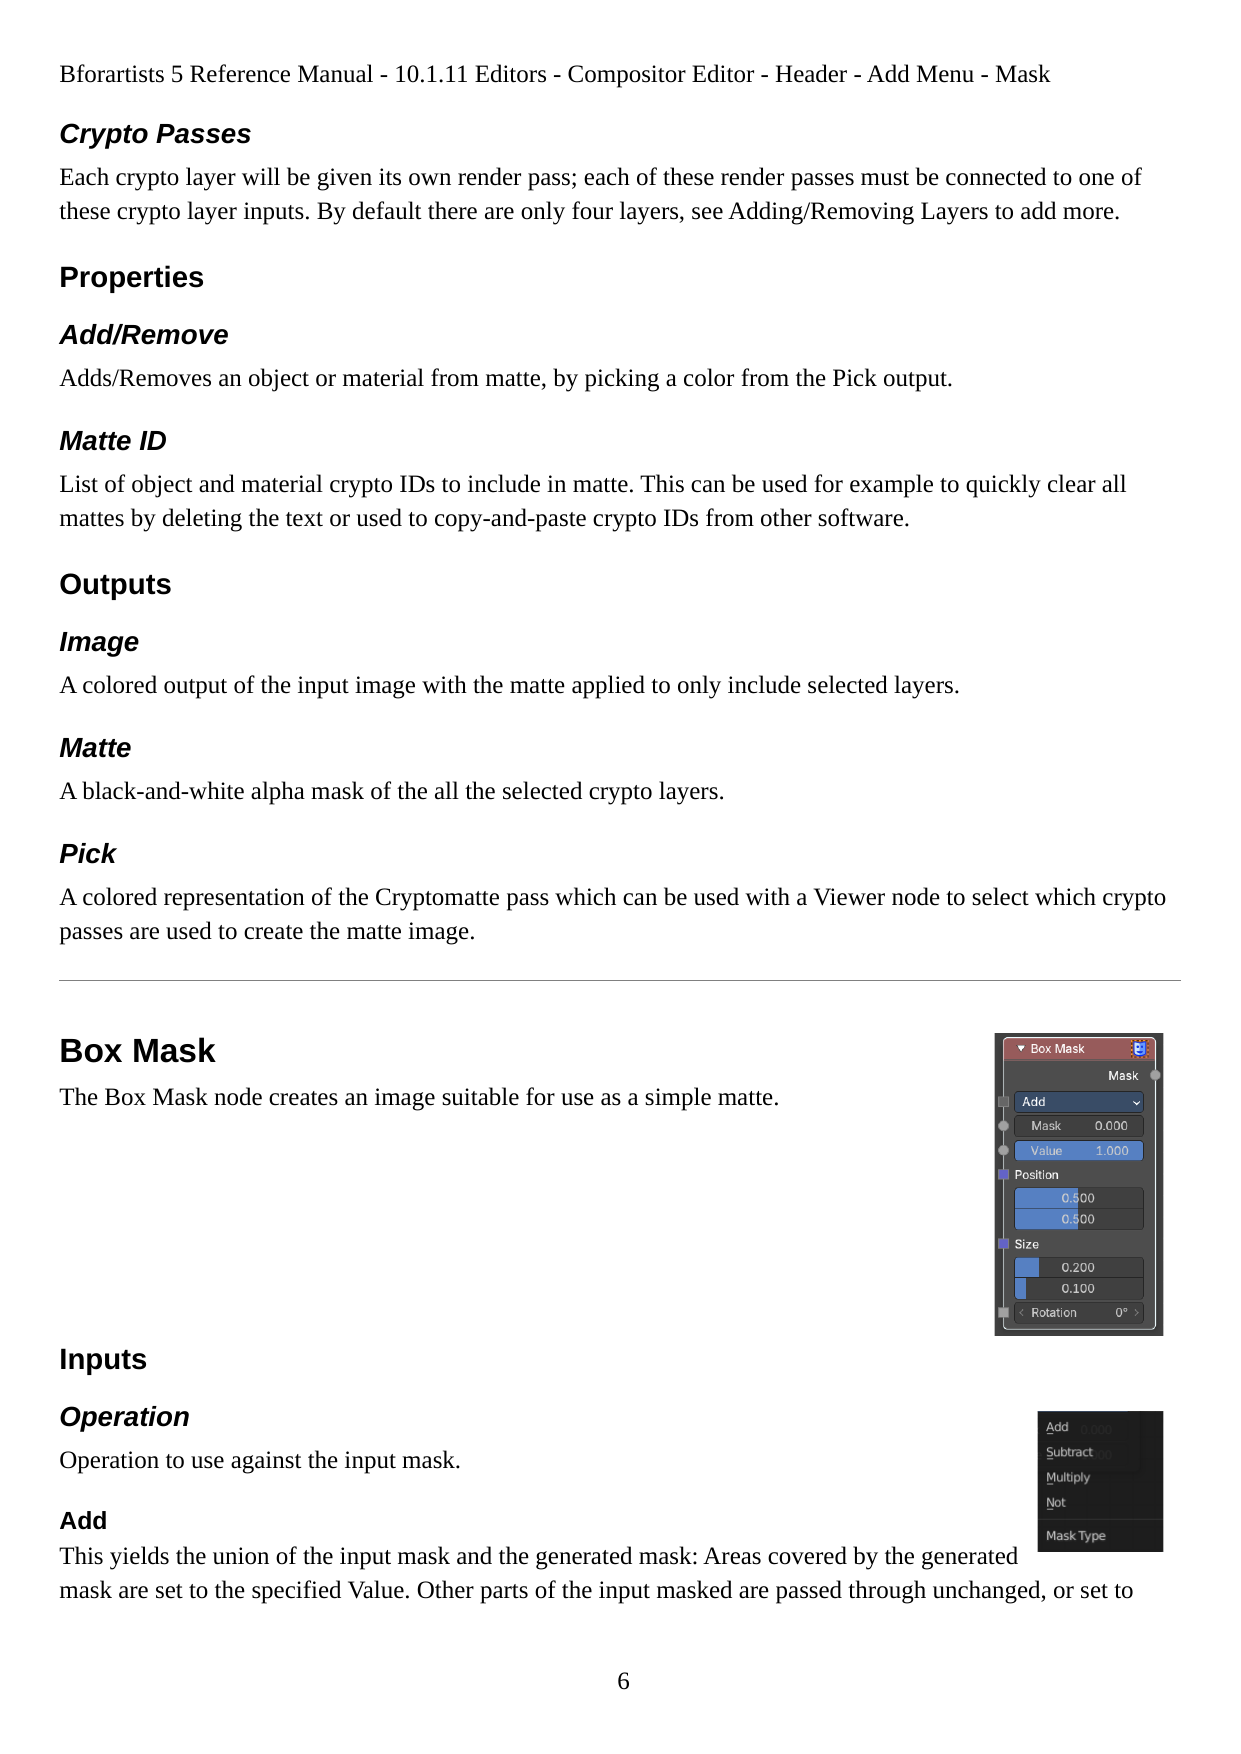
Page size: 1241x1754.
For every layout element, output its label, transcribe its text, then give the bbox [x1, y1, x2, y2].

subtitle Add [59, 1506, 1037, 1535]
subtitle Image [59, 626, 1181, 658]
subtitle Properties [59, 260, 1181, 293]
subtitle [1164, 1506, 1181, 1535]
text Operation to use against the input mask. [59, 1445, 1037, 1473]
text Each crypto layer will be given its own render pass; each of these render passes must be connected to one of these crypto layer inputs. By default there are only four layers, see Adding/Removing Layers to add more. [59, 162, 1181, 225]
subtitle Outputs [59, 567, 1181, 601]
subtitle Matte [59, 732, 1181, 763]
text This yields the union of the input mask and the generated mask: Areas covered by the generated mask are set to the specified Value. Other parts of the input masked are passed through unchanged, or set to [59, 1541, 1181, 1604]
subtitle Add/Remove [59, 318, 1181, 350]
text A colored output of the input image with the matte applied to only include selected layers. [59, 670, 1181, 699]
subtitle Box Mask [59, 1031, 1181, 1069]
picture [994, 1033, 1164, 1336]
subtitle Crypto Passes [59, 117, 1181, 149]
text A colored representation of the Cryptomatte pass which can be used with a Viewer node to select which crypto passes are used to create the matte image. [59, 882, 1181, 945]
text The Box Mask node creates an image suitable for use as a simple matte. [59, 1082, 994, 1110]
text A black-and-white alpha mask of the all the selected crypto layers. [59, 776, 1181, 805]
subtitle Inputs [59, 1342, 1181, 1375]
subtitle Matte ID [59, 424, 1181, 456]
picture [1037, 1411, 1164, 1552]
subtitle Pick [59, 838, 1181, 869]
text Adds/Removes an object or material from matte, by picking a color from the Pick output. [59, 363, 1181, 392]
text List of object and material crypto IDs to include in matte. This can be used for example to quickly clear all mattes by deleting the text or used to copy-and-paste crypto IDs from other software. [59, 469, 1181, 532]
subtitle Operation [59, 1400, 1181, 1432]
